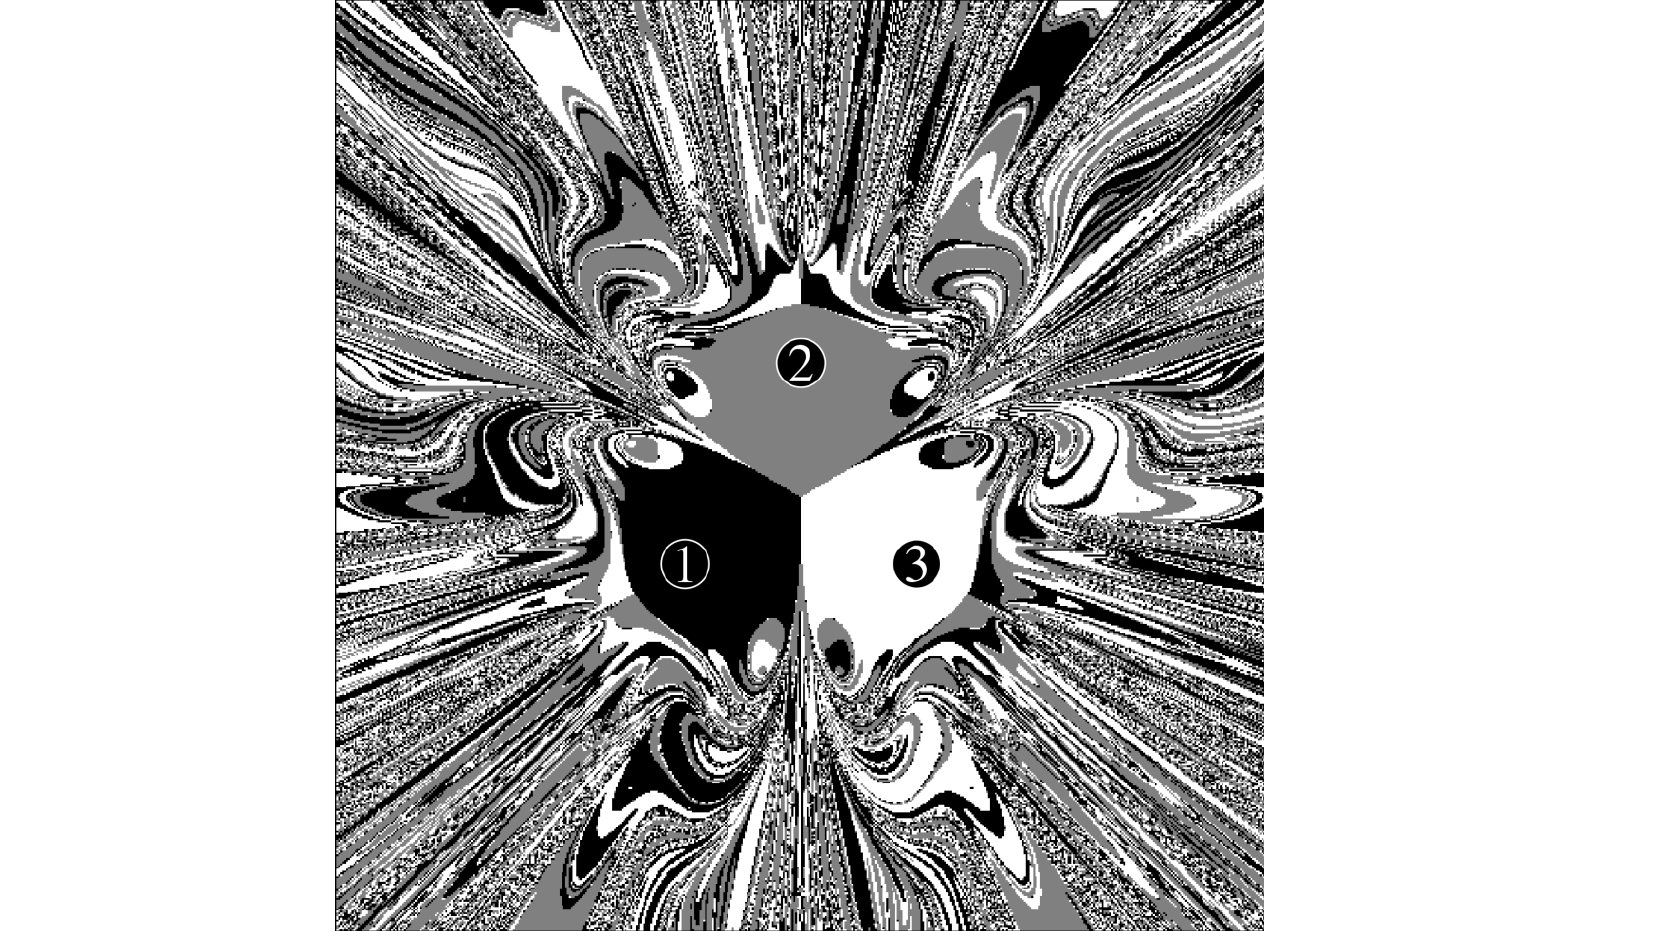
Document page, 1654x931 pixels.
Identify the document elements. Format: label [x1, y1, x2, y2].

picture [335, 0, 1264, 931]
